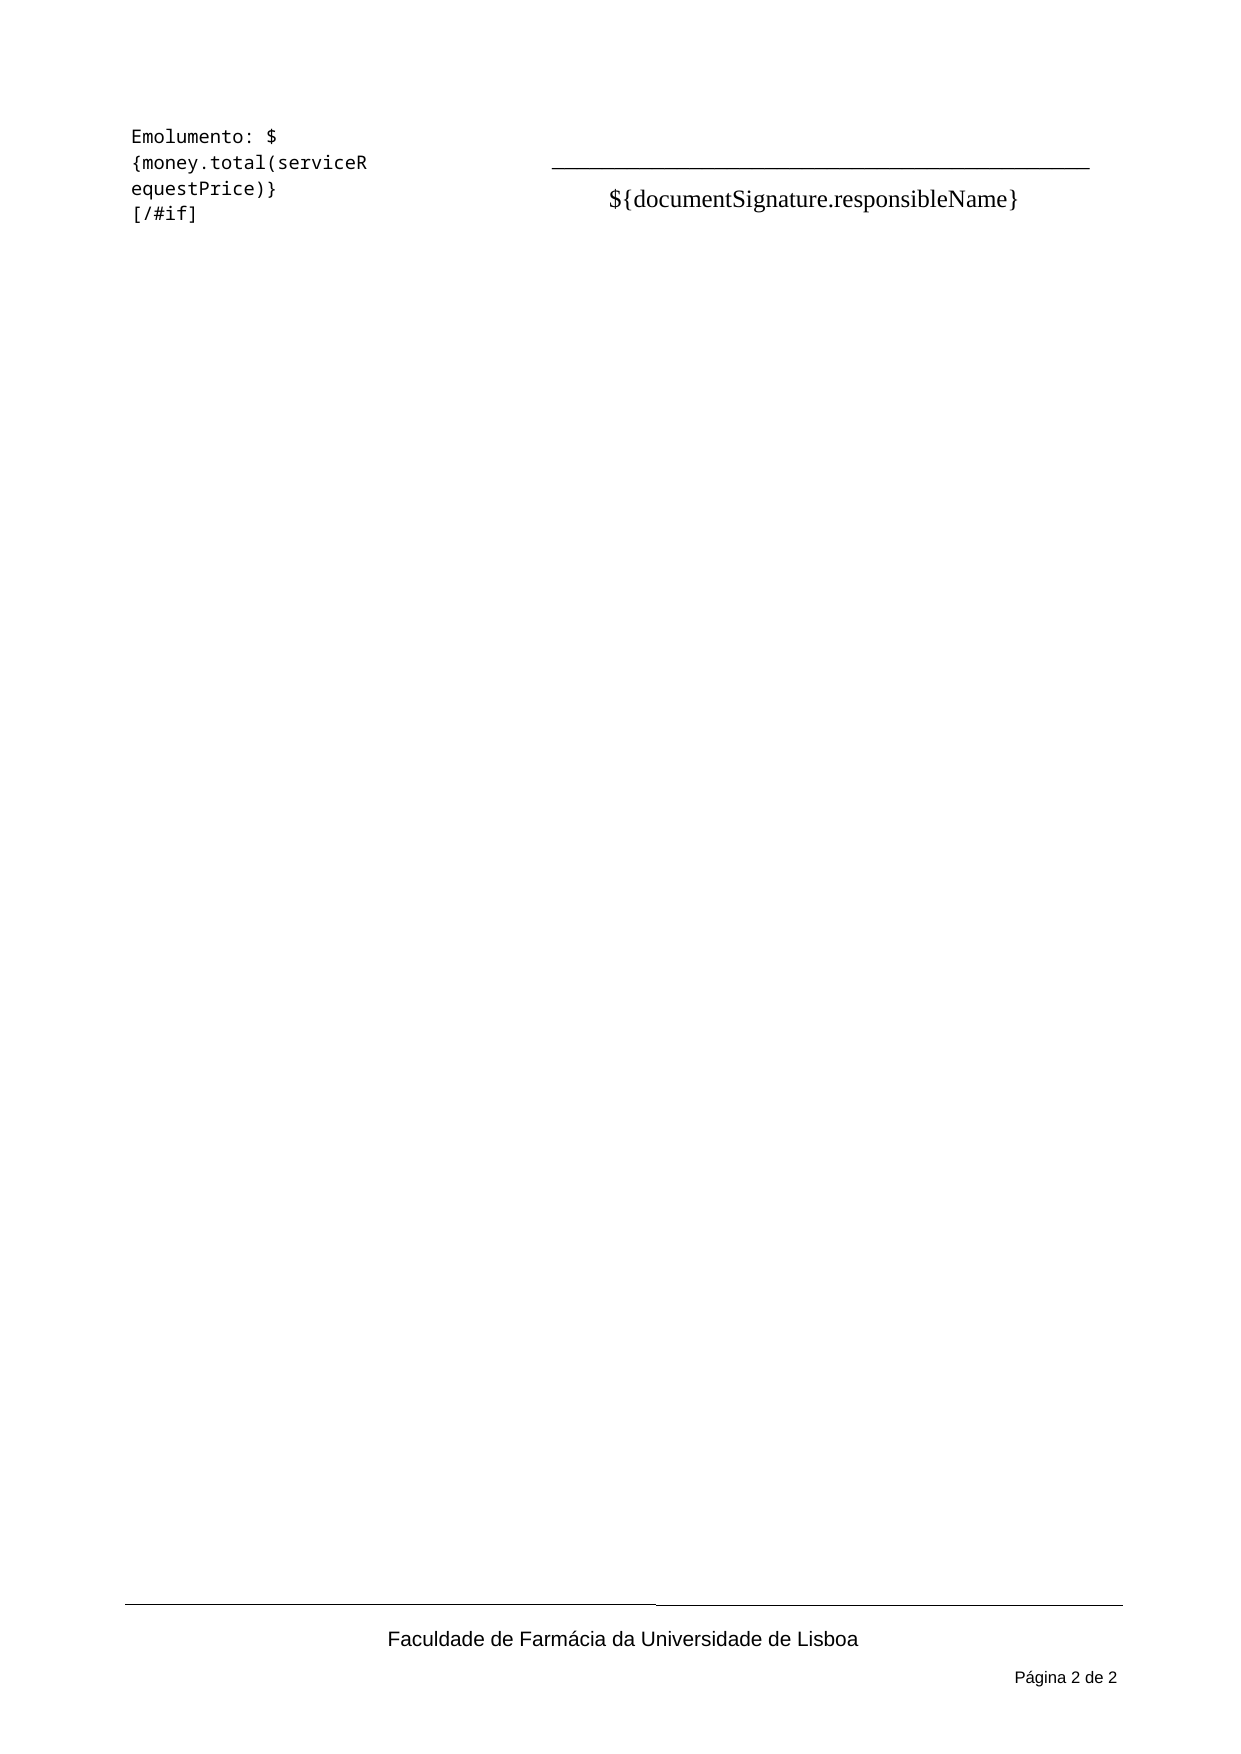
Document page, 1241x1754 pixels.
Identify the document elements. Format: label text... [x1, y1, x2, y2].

table_cell ___________________________________________ [519, 118, 1110, 178]
table_header Emolumento: ${money.total(serviceRequestPrice)} [/#if] [125, 118, 519, 232]
table_cell ${documentSignature.responsibleName} [519, 178, 1110, 232]
